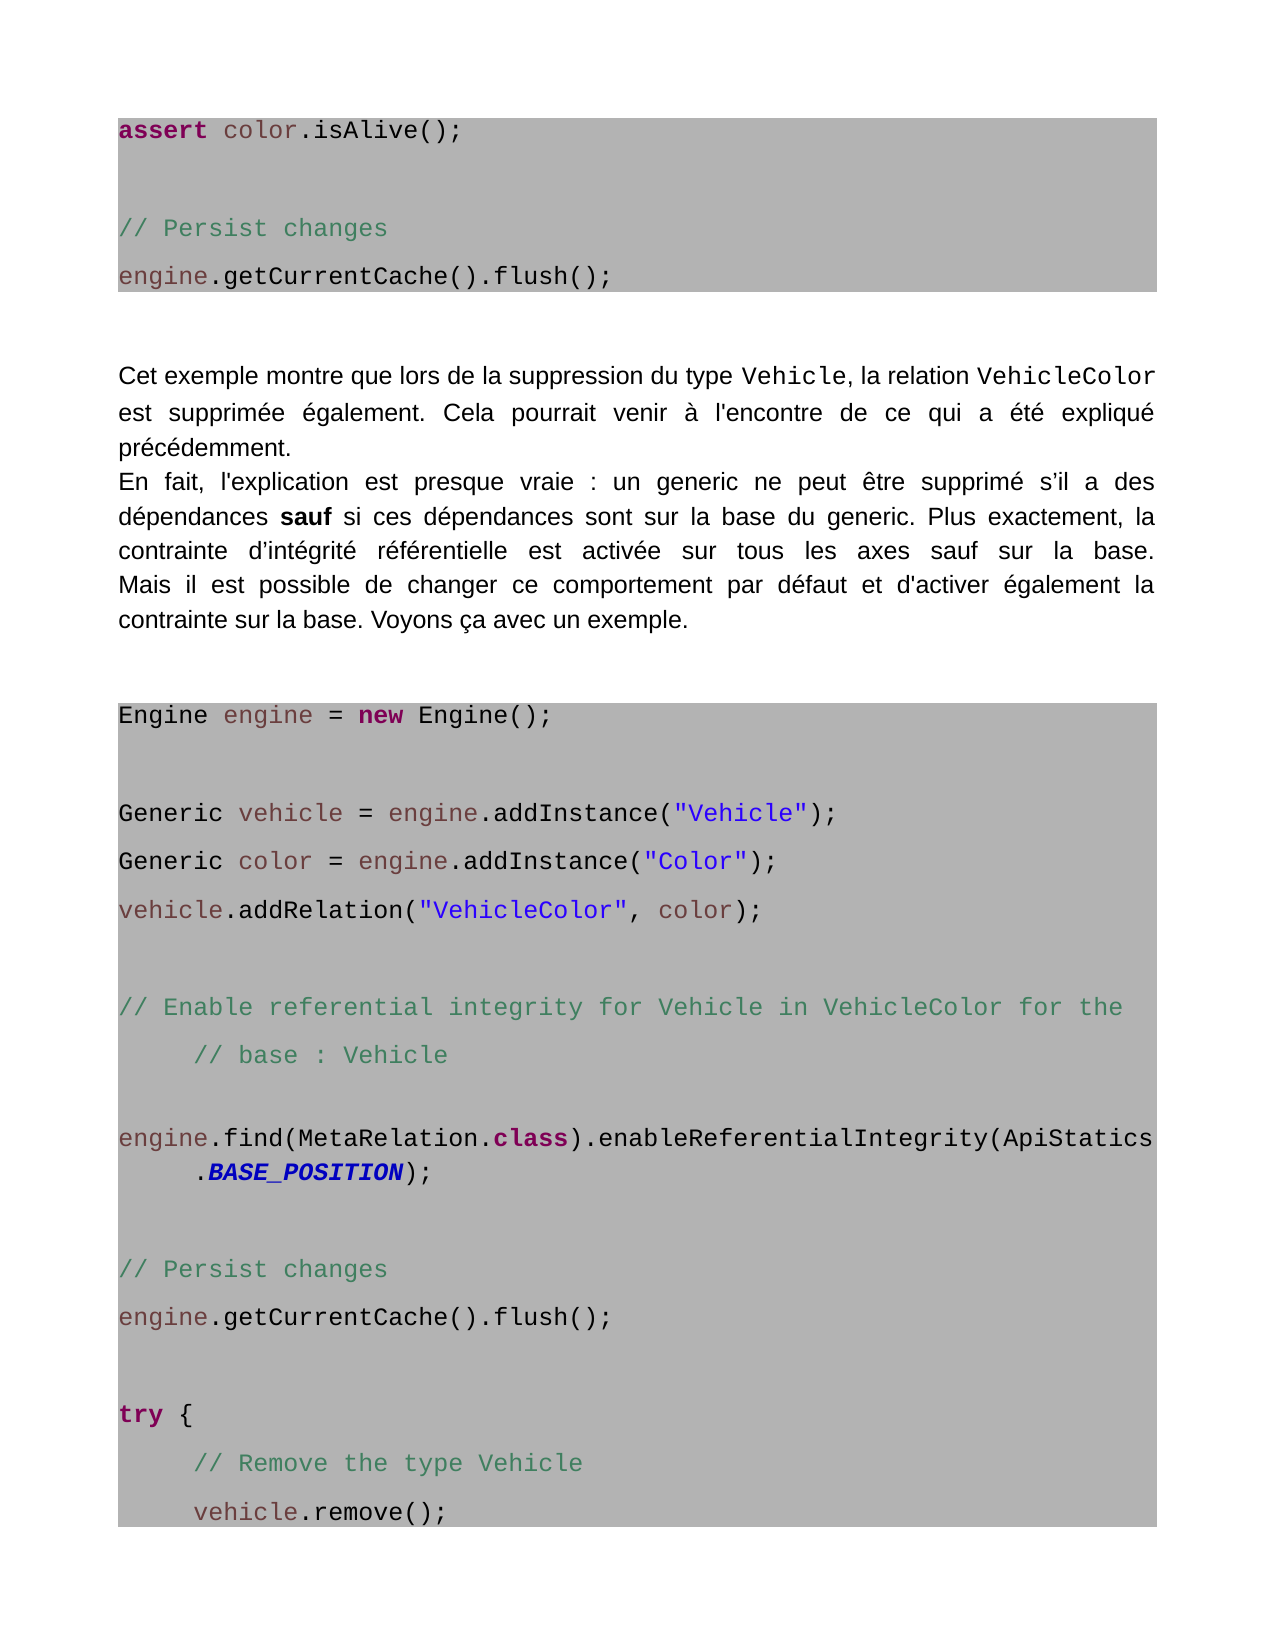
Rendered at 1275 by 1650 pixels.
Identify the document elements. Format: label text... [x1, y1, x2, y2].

text Generic color = engine.addInstance("Color"); [118, 849, 1157, 877]
text try { [118, 1402, 1157, 1430]
text Engine engine = new Engine(); [118, 703, 1157, 731]
text engine.getCurrentCache().flush(); [118, 1305, 1157, 1333]
text // Enable referential integrity for Vehicle in VehicleColor for the [118, 994, 1157, 1023]
text Cet exemple montre que lors de la suppression du type Vehicle, la relation VehicleColor est supprimée également. Cela pourrait venir à l'encontre de ce qui a été expliqué précédemment. En fait, l'explication est presque vraie : un generic ne peut être supprimé s’il a des dépendances sauf si ces dépendances sont sur la base du generic. Plus exactement, la contrainte d’intégrité référentielle est activée sur tous les axes sauf sur la base. Mais il est possible de changer ce comportement par défaut et d'activer également la contrainte sur la base. Voyons ça avec un exemple. [118, 361, 1157, 634]
text // base : Vehicle [118, 1043, 1157, 1071]
text engine.getCurrentCache().flush(); [118, 264, 1157, 292]
text Generic vehicle = engine.addInstance("Vehicle"); [118, 800, 1157, 828]
text // Persist changes [118, 1256, 1157, 1285]
text engine.find(MetaRelation.class).enableReferentialIntegrity(ApiStatics .BASE_POSITION); [118, 1091, 1157, 1188]
text // Remove the type Vehicle [118, 1451, 1157, 1479]
text // Persist changes [118, 215, 1157, 243]
text vehicle.remove(); [118, 1499, 1157, 1527]
text assert color.isAlive(); [118, 118, 1157, 146]
text vehicle.addRelation("VehicleColor", color); [118, 897, 1157, 926]
